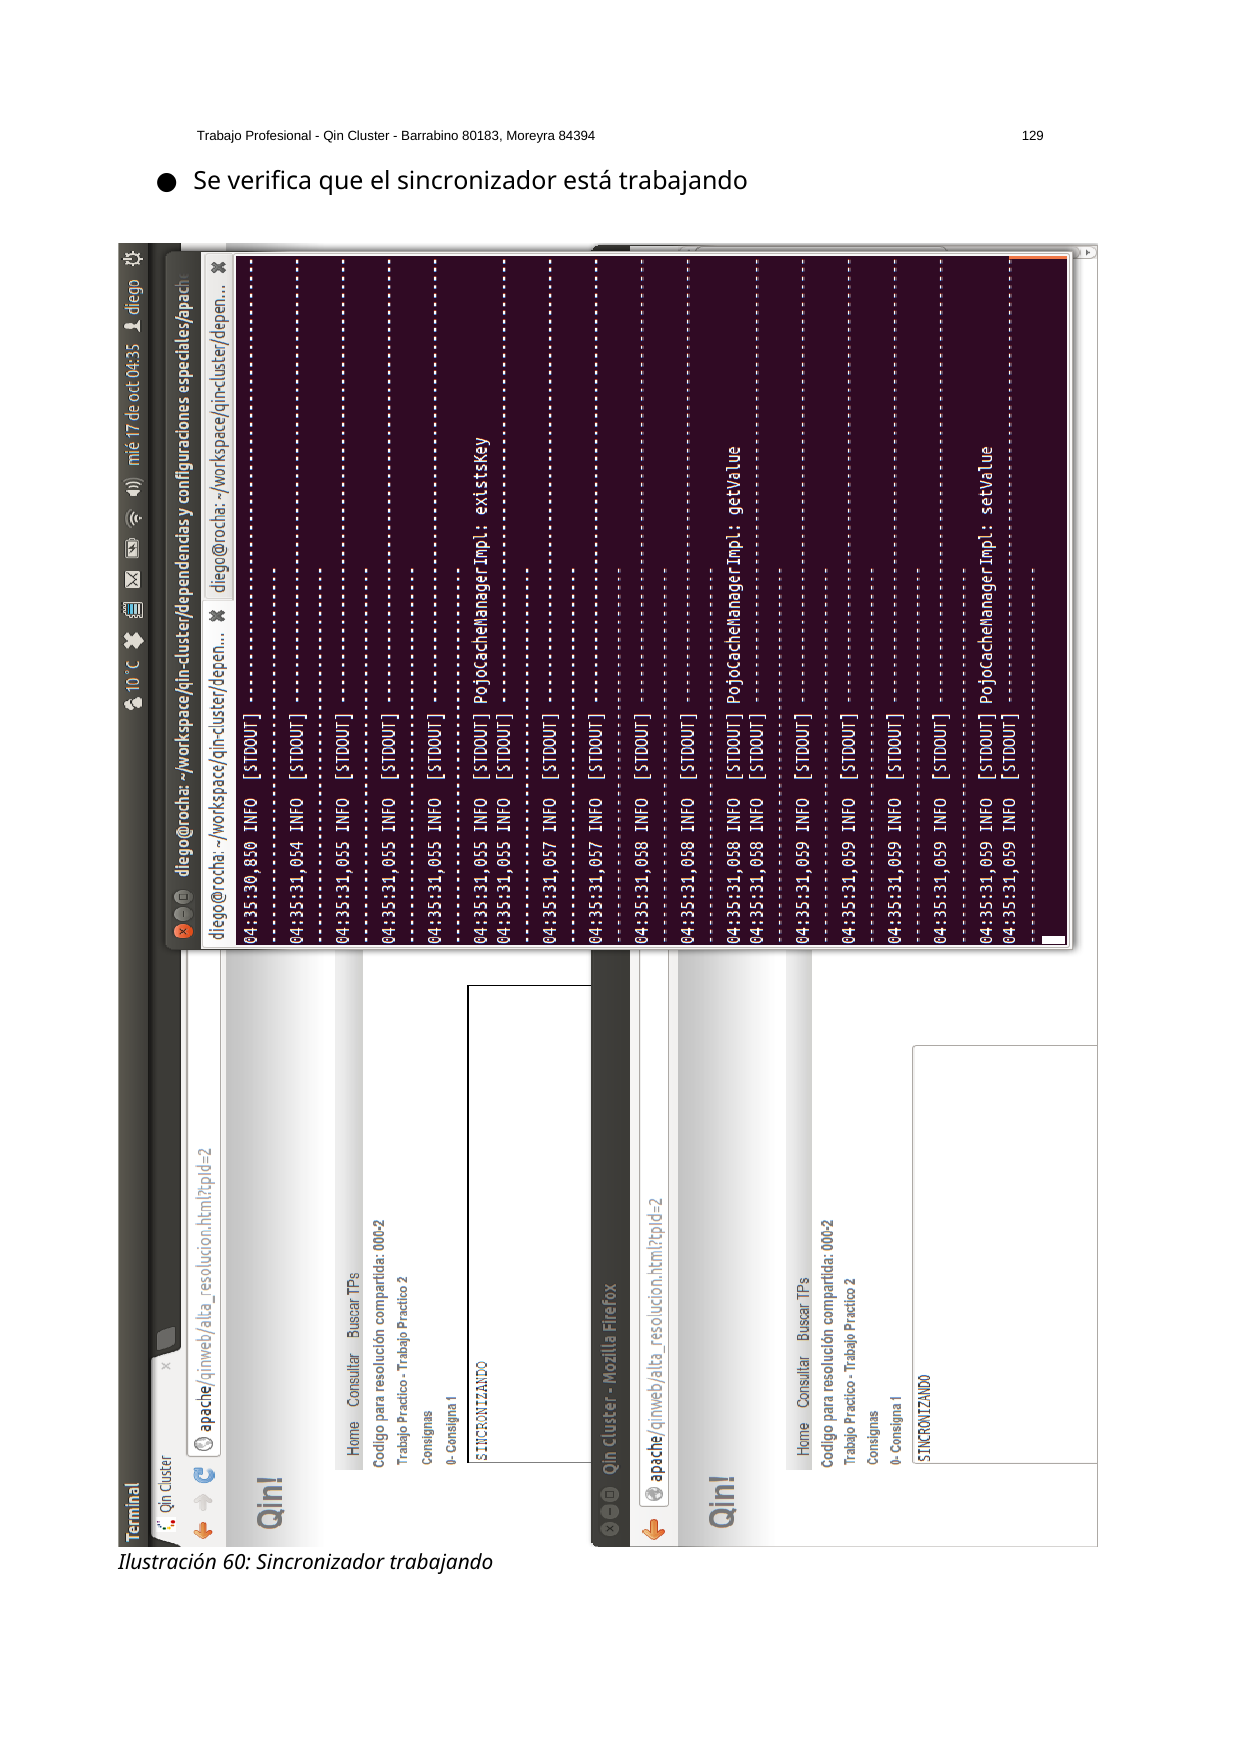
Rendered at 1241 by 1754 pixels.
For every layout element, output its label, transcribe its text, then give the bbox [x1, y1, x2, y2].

picture [118, 243, 1098, 1547]
text Ilustración 60: Sincronizador trabajando [118, 1547, 1098, 1575]
list Se verifica que el sincronizador está trabajando [156, 162, 1122, 197]
